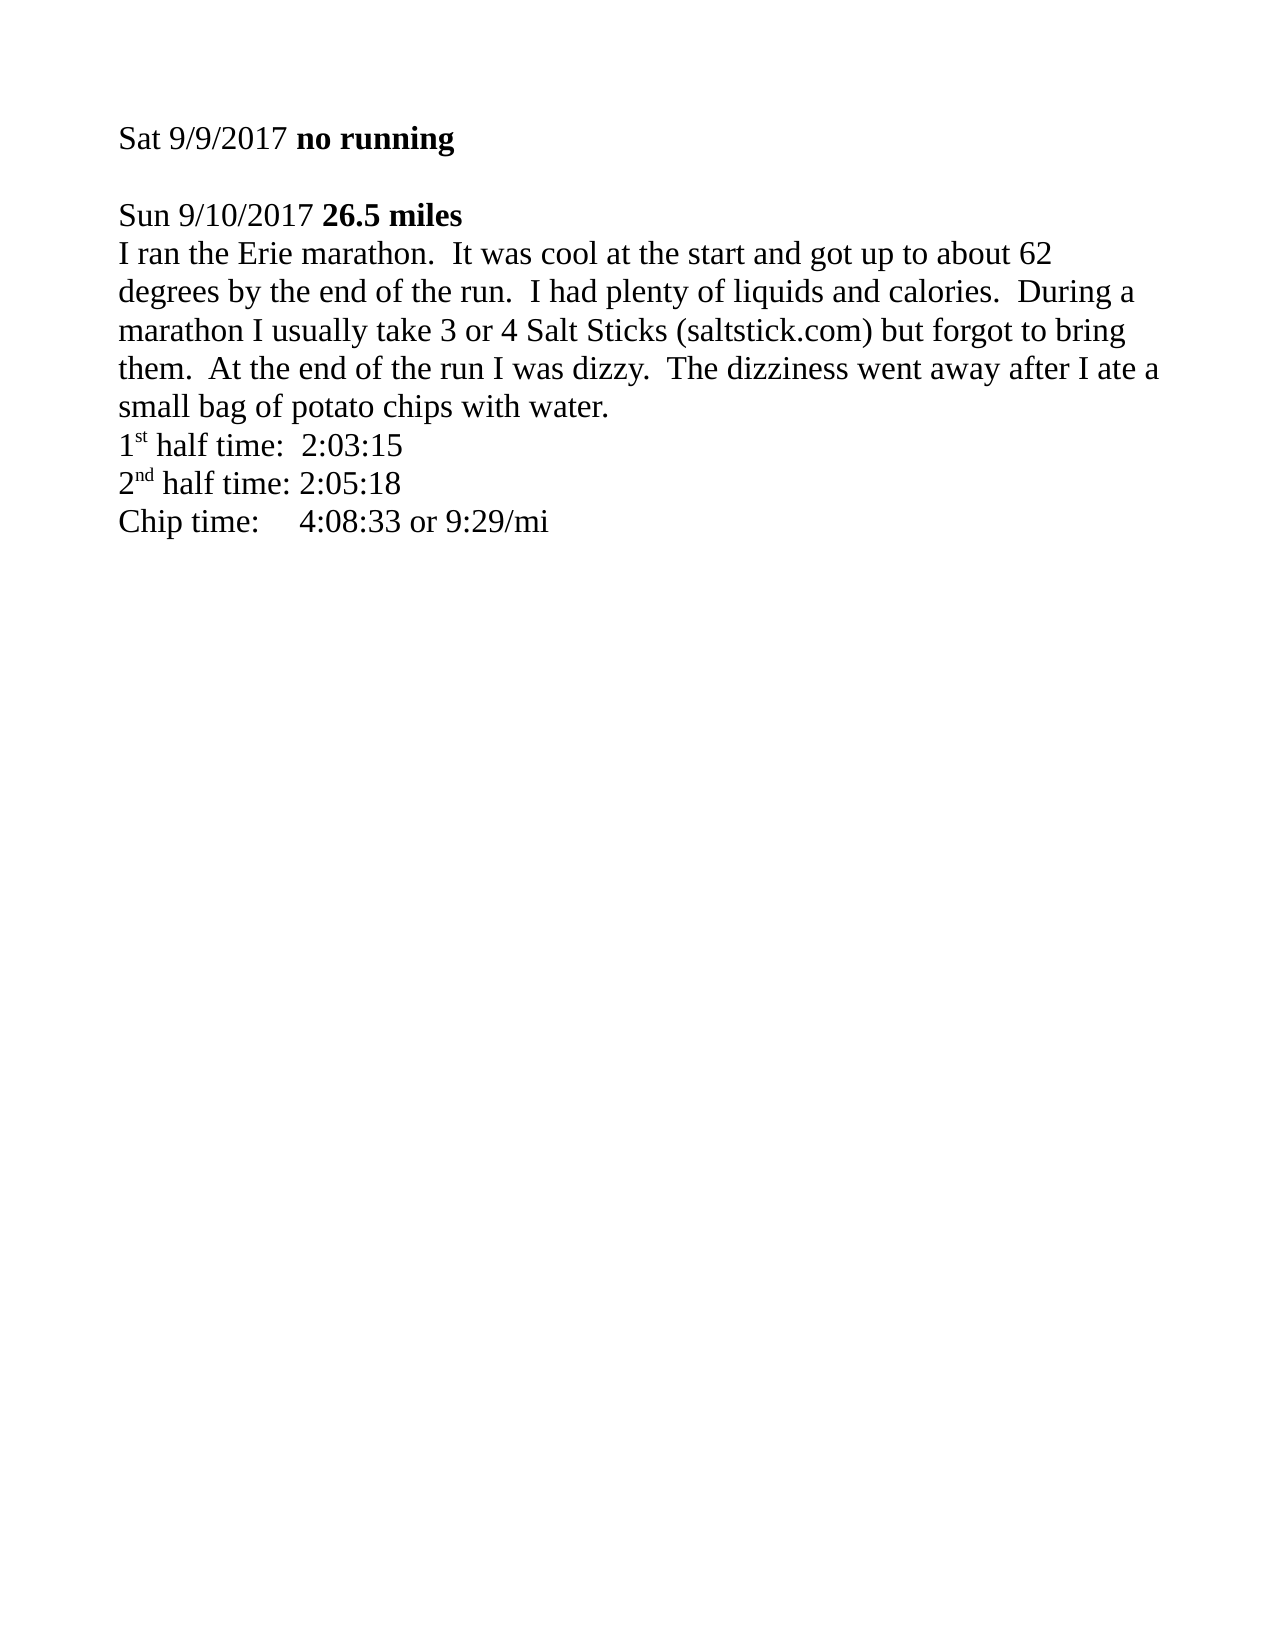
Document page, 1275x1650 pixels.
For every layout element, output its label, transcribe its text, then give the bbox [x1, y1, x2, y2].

text Sun 9/10/2017 26.5 miles [118, 195, 1161, 233]
text 2nd half time: 2:05:18 [118, 463, 1161, 501]
text Sat 9/9/2017 no running [118, 118, 1161, 156]
text 1st half time: 2:03:15 [118, 425, 1161, 463]
text Chip time: 4:08:33 or 9:29/mi [118, 501, 1161, 540]
text I ran the Erie marathon. It was cool at the start and got up to about 62 degrees by the end of the run. I had plenty of liquids and calories. During a marathon I usually take 3 or 4 Salt Sticks (saltstick.com) but forgot to bring them. At the end of the run I was dizzy. The dizziness went away after I ate a small bag of potato chips with water. [118, 233, 1161, 425]
